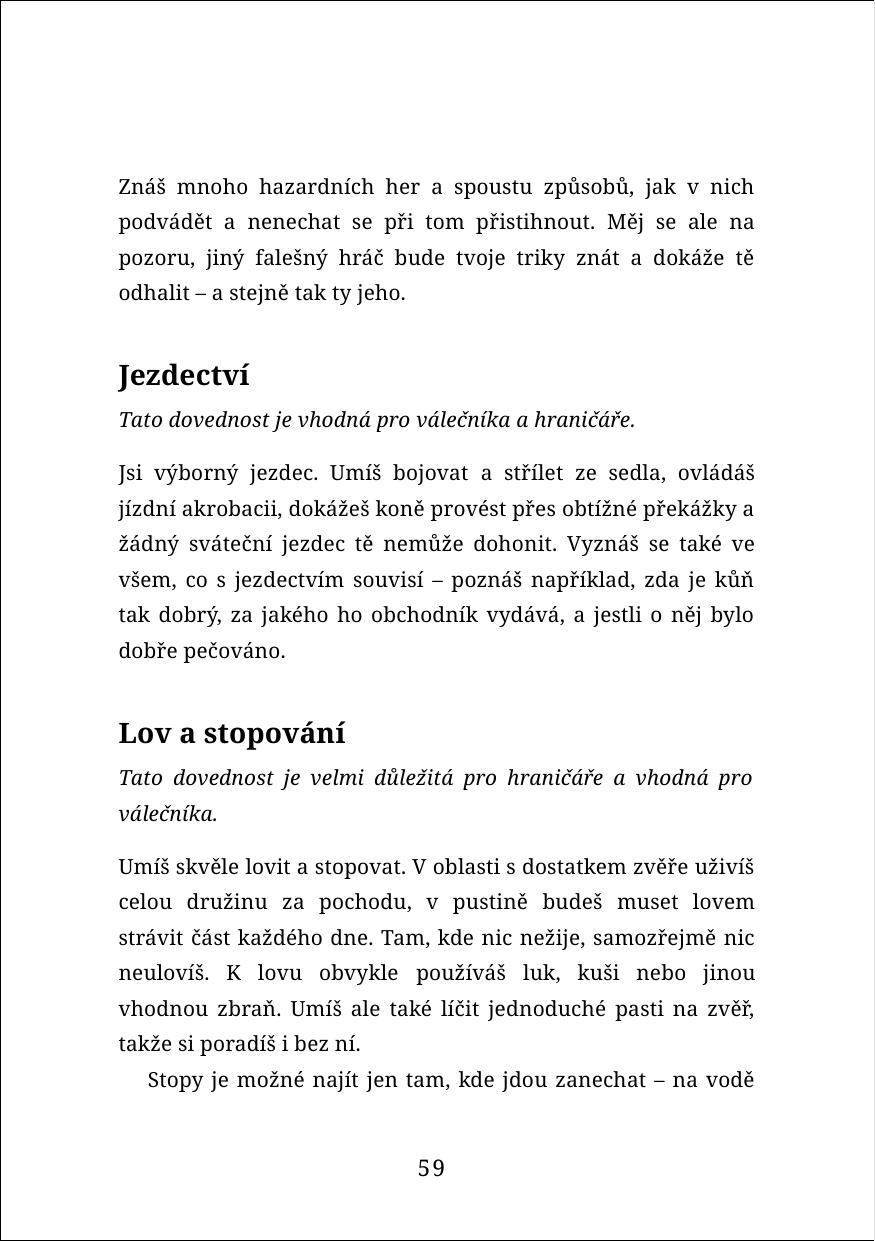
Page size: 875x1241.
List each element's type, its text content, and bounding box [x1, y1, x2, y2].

subtitle Lov a stopování [118, 713, 756, 751]
text Znáš mnoho hazardních her a spoustu způsobů, jak v nich podvádět a nenechat se při tom přistihnout. Měj se ale na pozoru, jiný falešný hráč bude tvoje triky znát a dokáže tě odhalit – a stejně tak ty jeho. [118, 172, 756, 307]
text Tato dovednost je vhodná pro válečníka a hraničáře. [118, 405, 756, 434]
text Tato dovednost je velmi důležitá pro hraničáře a vhodná pro válečníka. [118, 763, 756, 827]
text Umíš skvěle lovit a stopovat. V oblasti s dostatkem zvěře uživíš celou družinu za pochodu, v pustině budeš muset lovem strávit část každého dne. Tam, kde nic nežije, samozřejmě nic neulovíš. K lovu obvykle používáš luk, kuši nebo jinou vhodnou zbraň. Umíš ale také líčit jednoduché pasti na zvěř, takže si poradíš i bez ní. Stopy je možné najít jen tam, kde jdou zanechat – na vodě [118, 852, 756, 1093]
subtitle Jezdectví [118, 355, 756, 393]
text Jsi výborný jezdec. Umíš bojovat a střílet ze sedla, ovládáš jízdní akrobacii, dokážeš koně provést přes obtížné překážky a žádný sváteční jezdec tě nemůže dohonit. Vyznáš se také ve všem, co s jezdectvím souvisí – poznáš například, zda je kůň tak dobrý, za jakého ho obchodník vydává, a jestli o něj bylo dobře pečováno. [118, 458, 756, 664]
